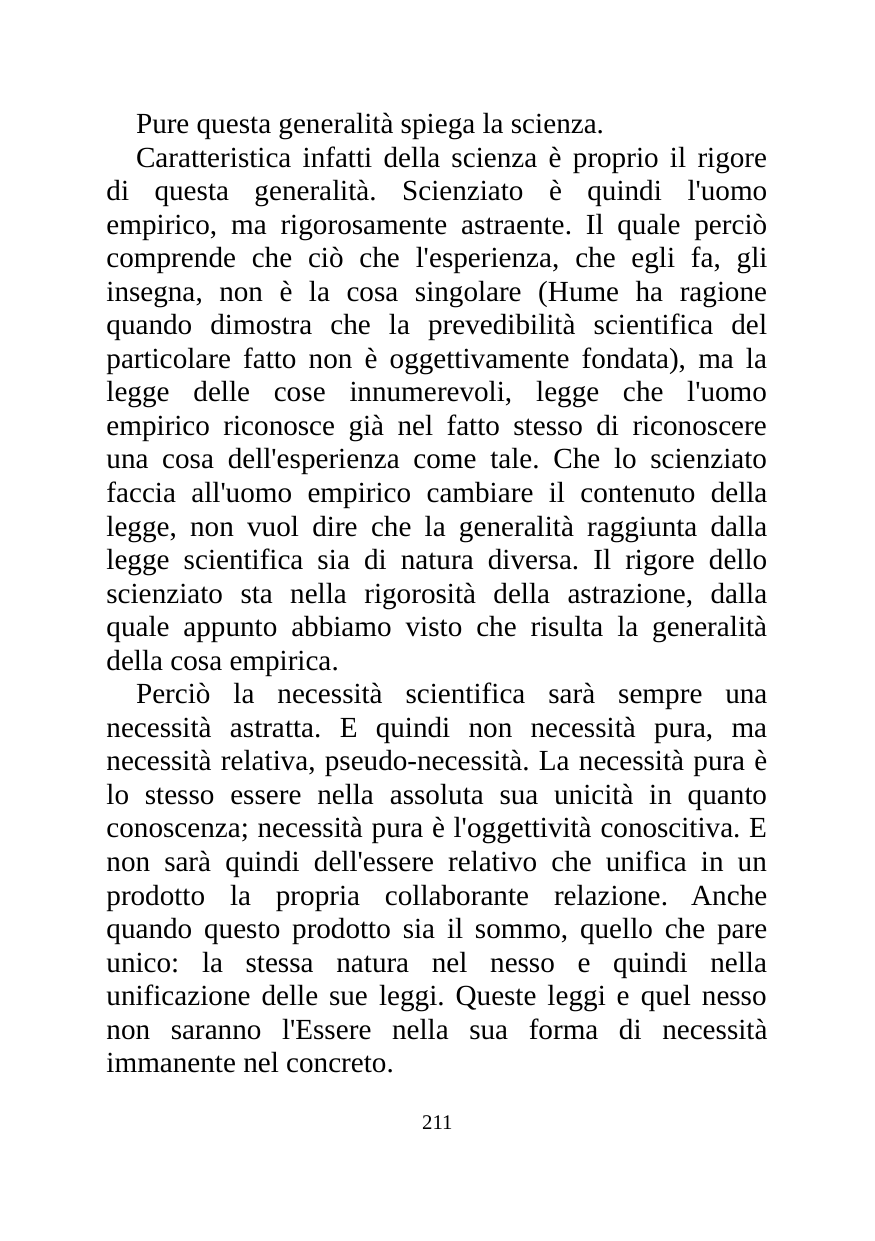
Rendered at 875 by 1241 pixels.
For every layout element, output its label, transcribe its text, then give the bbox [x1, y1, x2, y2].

text Perciò la necessità scientifica sarà sempre una necessità astratta. E quindi non necessità pura, ma necessità relativa, pseudo-necessità. La necessità pura è lo stesso essere nella assoluta sua unicità in quanto conoscenza; necessità pura è l'oggettività conoscitiva. E non sarà quindi dell'essere relativo che unifica in un prodotto la propria collaborante relazione. Anche quando questo prodotto sia il sommo, quello che pare unico: la stessa natura nel nesso e quindi nella unificazione delle sue leggi. Queste leggi e quel nesso non saranno l'Essere nella sua forma di necessità immanente nel concreto. [106, 676, 768, 1079]
text Pure questa generalità spiega la scienza. [106, 106, 768, 140]
text Caratteristica infatti della scienza è proprio il rigore di questa generalità. Scienziato è quindi l'uomo empirico, ma rigorosamente astraente. Il quale perciò comprende che ciò che l'esperienza, che egli fa, gli insegna, non è la cosa singolare (Hume ha ragione quando dimostra che la prevedibilità scientifica del particolare fatto non è oggettivamente fondata), ma la legge delle cose innumerevoli, legge che l'uomo empirico riconosce già nel fatto stesso di riconoscere una cosa dell'esperienza come tale. Che lo scienziato faccia all'uomo empirico cambiare il contenuto della legge, non vuol dire che la generalità raggiunta dalla legge scientifica sia di natura diversa. Il rigore dello scienziato sta nella rigorosità della astrazione, dalla quale appunto abbiamo visto che risulta la generalità della cosa empirica. [106, 140, 768, 676]
